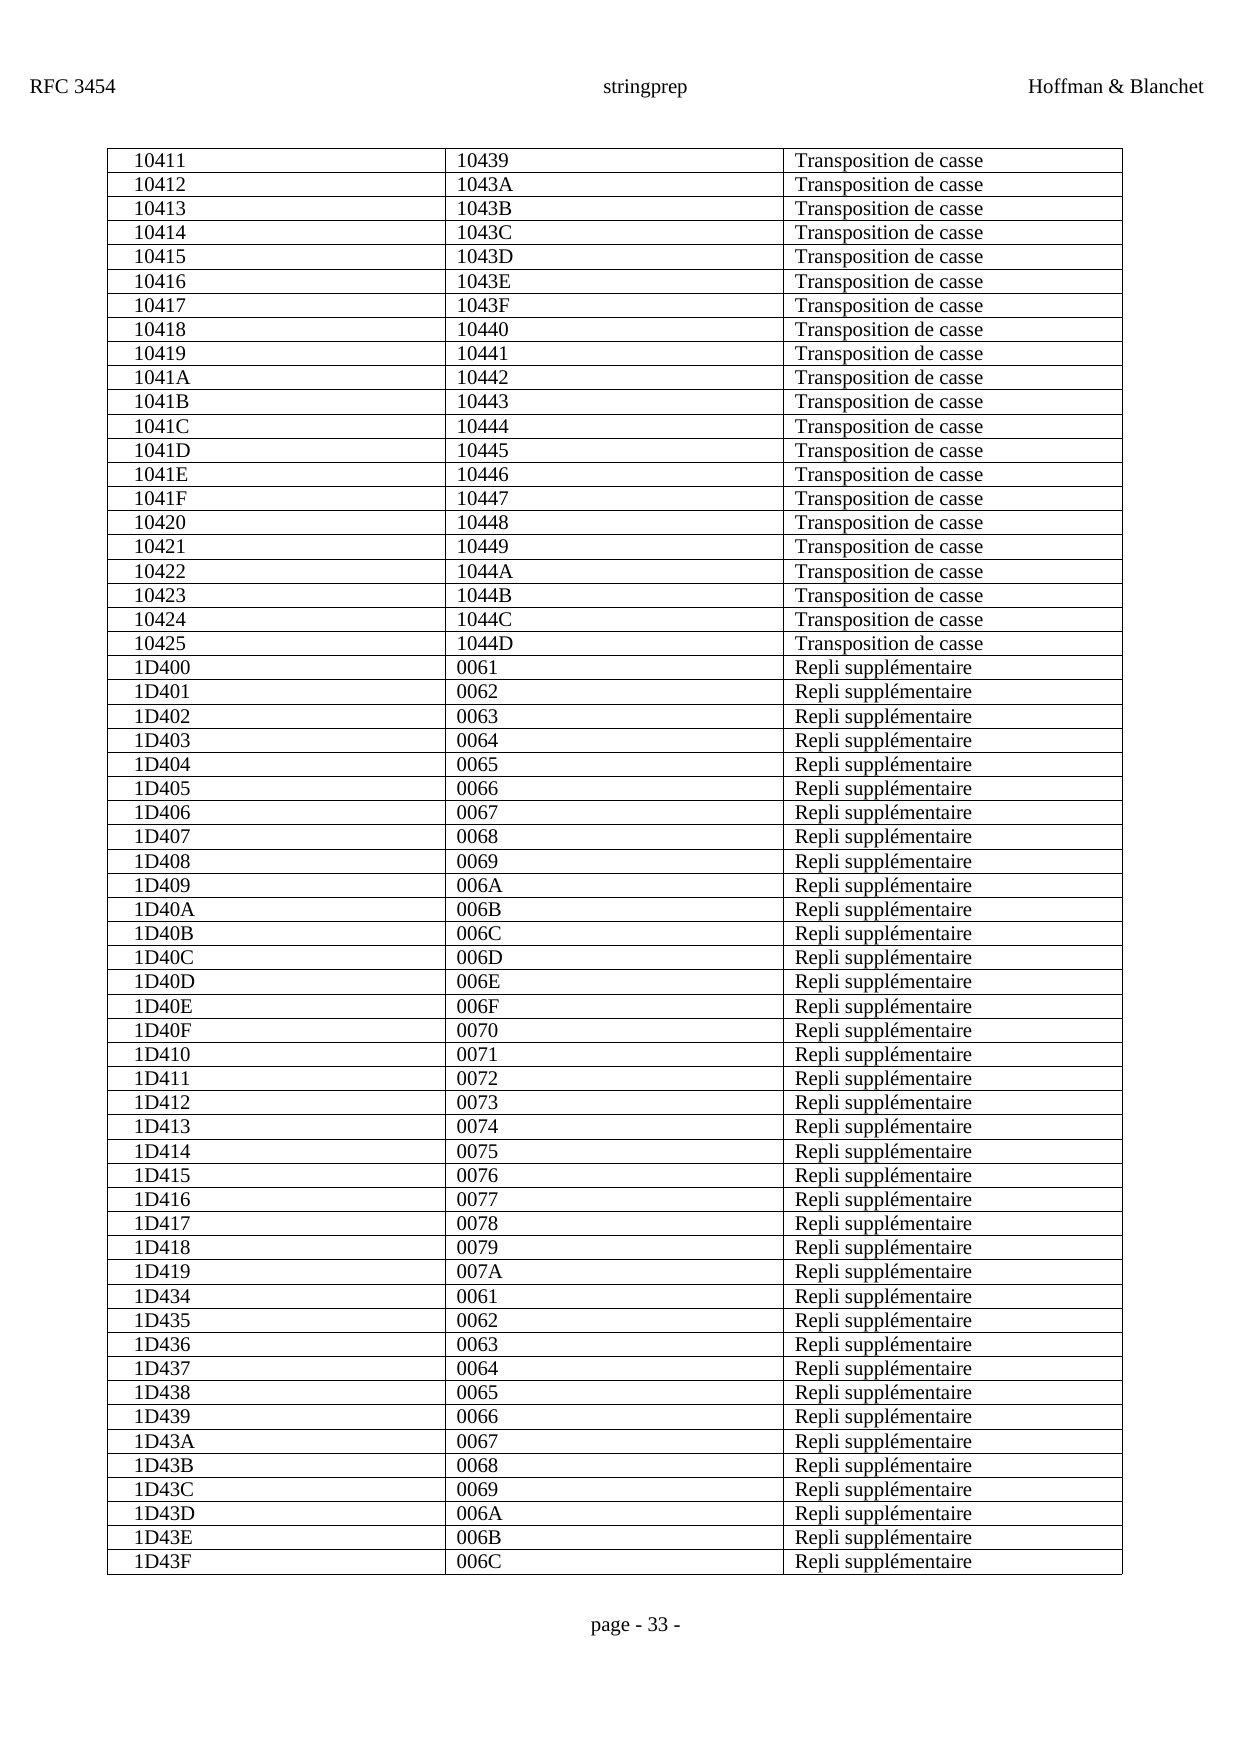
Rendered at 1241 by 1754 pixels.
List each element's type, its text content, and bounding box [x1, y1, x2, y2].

table_cell Transposition de casse [784, 197, 1122, 220]
table_cell 1D434 [108, 1285, 445, 1308]
table_cell Repli supplémentaire [784, 995, 1122, 1018]
table_cell Repli supplémentaire [784, 1019, 1122, 1042]
table_cell 1D412 [108, 1091, 445, 1114]
table_cell 1D438 [108, 1381, 445, 1404]
table_cell 10417 [108, 294, 445, 317]
table_cell 0070 [446, 1019, 783, 1042]
table_cell 10444 [446, 415, 783, 438]
table_cell 0079 [446, 1236, 783, 1259]
table_cell Transposition de casse [784, 173, 1122, 196]
table_cell 0069 [446, 1478, 783, 1501]
table_cell 1D410 [108, 1043, 445, 1066]
table_cell 0064 [446, 729, 783, 752]
table_cell 006C [446, 922, 783, 945]
table_cell 0076 [446, 1164, 783, 1187]
table_cell 10445 [446, 439, 783, 462]
table_cell 1D43A [108, 1430, 445, 1453]
table_cell 1D40A [108, 898, 445, 921]
table_cell Repli supplémentaire [784, 705, 1122, 728]
table_cell 1D436 [108, 1333, 445, 1356]
table_cell Transposition de casse [784, 511, 1122, 534]
table_cell Repli supplémentaire [784, 1333, 1122, 1356]
table_cell 1044D [446, 632, 783, 655]
table_cell 0063 [446, 705, 783, 728]
table_cell 10449 [446, 535, 783, 558]
table_cell 1D404 [108, 753, 445, 776]
table_cell Repli supplémentaire [784, 1212, 1122, 1235]
table_cell Repli supplémentaire [784, 825, 1122, 848]
table_cell Repli supplémentaire [784, 753, 1122, 776]
table_cell 0067 [446, 1430, 783, 1453]
table_cell 1D408 [108, 850, 445, 873]
table_cell 0068 [446, 825, 783, 848]
table_cell 1D417 [108, 1212, 445, 1235]
table_cell 0074 [446, 1115, 783, 1138]
table_cell Repli supplémentaire [784, 1381, 1122, 1404]
table_cell 1D437 [108, 1357, 445, 1380]
table_cell 10413 [108, 197, 445, 220]
table_cell 1D402 [108, 705, 445, 728]
table_cell 1D43C [108, 1478, 445, 1501]
table_cell 10415 [108, 245, 445, 268]
table_cell 10418 [108, 318, 445, 341]
table_cell Transposition de casse [784, 560, 1122, 583]
table_cell 006B [446, 898, 783, 921]
table_cell 1D40B [108, 922, 445, 945]
table_cell Repli supplémentaire [784, 922, 1122, 945]
table_cell 1043E [446, 270, 783, 293]
table_cell 10414 [108, 221, 445, 244]
table_cell 0064 [446, 1357, 783, 1380]
table_cell Transposition de casse [784, 245, 1122, 268]
table_cell 1D435 [108, 1309, 445, 1332]
table_cell 1041D [108, 439, 445, 462]
table_cell 10425 [108, 632, 445, 655]
table_cell 1043B [446, 197, 783, 220]
table_cell 0062 [446, 1309, 783, 1332]
table_cell 1D40C [108, 946, 445, 969]
table_cell 1041C [108, 415, 445, 438]
table_cell Repli supplémentaire [784, 1115, 1122, 1138]
table_cell Transposition de casse [784, 608, 1122, 631]
table_cell 006D [446, 946, 783, 969]
table_cell 1D411 [108, 1067, 445, 1090]
table_cell 10412 [108, 173, 445, 196]
table_cell 10448 [446, 511, 783, 534]
table_cell 0063 [446, 1333, 783, 1356]
table_cell Repli supplémentaire [784, 874, 1122, 897]
table_cell Repli supplémentaire [784, 1140, 1122, 1163]
table_cell 1043D [446, 245, 783, 268]
table_cell 10420 [108, 511, 445, 534]
table_cell Repli supplémentaire [784, 898, 1122, 921]
table_cell 10443 [446, 390, 783, 413]
table_cell 006F [446, 995, 783, 1018]
table_cell Repli supplémentaire [784, 1164, 1122, 1187]
table_cell 0066 [446, 777, 783, 800]
table_cell Repli supplémentaire [784, 1405, 1122, 1428]
table_cell 0067 [446, 801, 783, 824]
table_cell Repli supplémentaire [784, 946, 1122, 969]
table_cell 1D409 [108, 874, 445, 897]
table_cell Transposition de casse [784, 584, 1122, 607]
table_cell 1044C [446, 608, 783, 631]
table_cell Repli supplémentaire [784, 1309, 1122, 1332]
table_cell 006B [446, 1526, 783, 1549]
table_cell Repli supplémentaire [784, 1260, 1122, 1283]
table_cell 1D43F [108, 1550, 445, 1573]
table_cell Transposition de casse [784, 318, 1122, 341]
table_cell 10411 [108, 149, 445, 172]
table_cell Transposition de casse [784, 149, 1122, 172]
table_cell 1D43D [108, 1502, 445, 1525]
table_cell 1D407 [108, 825, 445, 848]
table_cell 007A [446, 1260, 783, 1283]
table_cell 10440 [446, 318, 783, 341]
table_cell Repli supplémentaire [784, 1067, 1122, 1090]
table_cell 10424 [108, 608, 445, 631]
table_cell 1D401 [108, 680, 445, 703]
table_cell 1041B [108, 390, 445, 413]
table_cell 1D43B [108, 1454, 445, 1477]
table_cell 1D415 [108, 1164, 445, 1187]
table_cell Transposition de casse [784, 487, 1122, 510]
table_cell 1D416 [108, 1188, 445, 1211]
table_cell 10419 [108, 342, 445, 365]
table_cell Repli supplémentaire [784, 970, 1122, 993]
table_cell 006A [446, 1502, 783, 1525]
table_cell Repli supplémentaire [784, 1478, 1122, 1501]
table_cell 0065 [446, 1381, 783, 1404]
table_cell 0069 [446, 850, 783, 873]
table_cell 0066 [446, 1405, 783, 1428]
table_cell 0061 [446, 656, 783, 679]
table_cell Repli supplémentaire [784, 777, 1122, 800]
table_cell 1043A [446, 173, 783, 196]
table_cell 1043C [446, 221, 783, 244]
table_cell Repli supplémentaire [784, 1285, 1122, 1308]
table_cell Transposition de casse [784, 221, 1122, 244]
table_cell 10442 [446, 366, 783, 389]
table_cell Transposition de casse [784, 439, 1122, 462]
table_cell Repli supplémentaire [784, 680, 1122, 703]
table_cell 0075 [446, 1140, 783, 1163]
table_cell Repli supplémentaire [784, 729, 1122, 752]
table_cell 0077 [446, 1188, 783, 1211]
table_cell 10447 [446, 487, 783, 510]
table_cell Repli supplémentaire [784, 1236, 1122, 1259]
table_cell Repli supplémentaire [784, 850, 1122, 873]
table_cell Repli supplémentaire [784, 1430, 1122, 1453]
table_cell 10423 [108, 584, 445, 607]
table_cell 10422 [108, 560, 445, 583]
table_cell 10416 [108, 270, 445, 293]
table_cell 10421 [108, 535, 445, 558]
table_cell 1043F [446, 294, 783, 317]
table_cell Transposition de casse [784, 463, 1122, 486]
table_cell 1D40D [108, 970, 445, 993]
table_cell 1044A [446, 560, 783, 583]
table_cell 1D418 [108, 1236, 445, 1259]
table_cell 0071 [446, 1043, 783, 1066]
table_cell 006E [446, 970, 783, 993]
table_cell Repli supplémentaire [784, 1502, 1122, 1525]
table_cell 1D40E [108, 995, 445, 1018]
table_cell Repli supplémentaire [784, 656, 1122, 679]
table_cell 0078 [446, 1212, 783, 1235]
table_cell 1D419 [108, 1260, 445, 1283]
table_cell Repli supplémentaire [784, 1454, 1122, 1477]
table_cell 1041E [108, 463, 445, 486]
table_cell Repli supplémentaire [784, 1550, 1122, 1573]
table_cell 10441 [446, 342, 783, 365]
table_cell 0073 [446, 1091, 783, 1114]
table_cell Repli supplémentaire [784, 1526, 1122, 1549]
table_cell 0061 [446, 1285, 783, 1308]
table_cell 1D43E [108, 1526, 445, 1549]
table_cell Transposition de casse [784, 294, 1122, 317]
table_cell 10446 [446, 463, 783, 486]
table_cell 0062 [446, 680, 783, 703]
table_cell 006A [446, 874, 783, 897]
table_cell Transposition de casse [784, 390, 1122, 413]
table_cell Transposition de casse [784, 270, 1122, 293]
table_cell 10439 [446, 149, 783, 172]
table_cell 1D406 [108, 801, 445, 824]
table_cell Transposition de casse [784, 535, 1122, 558]
table_cell 1044B [446, 584, 783, 607]
table_cell 1041A [108, 366, 445, 389]
table_cell Repli supplémentaire [784, 1188, 1122, 1211]
table_cell Repli supplémentaire [784, 1043, 1122, 1066]
table_cell Transposition de casse [784, 632, 1122, 655]
table_cell 1D40F [108, 1019, 445, 1042]
table_cell Transposition de casse [784, 415, 1122, 438]
table_cell 006C [446, 1550, 783, 1573]
table_cell 1D403 [108, 729, 445, 752]
table_cell 0072 [446, 1067, 783, 1090]
table_cell Repli supplémentaire [784, 801, 1122, 824]
table_cell Repli supplémentaire [784, 1357, 1122, 1380]
table_cell 0065 [446, 753, 783, 776]
table_cell 1D405 [108, 777, 445, 800]
table_cell 1D439 [108, 1405, 445, 1428]
table_cell 1041F [108, 487, 445, 510]
table_cell 1D414 [108, 1140, 445, 1163]
table_cell 1D400 [108, 656, 445, 679]
table_cell 1D413 [108, 1115, 445, 1138]
table_cell Repli supplémentaire [784, 1091, 1122, 1114]
table_cell Transposition de casse [784, 366, 1122, 389]
table_cell 0068 [446, 1454, 783, 1477]
table_cell Transposition de casse [784, 342, 1122, 365]
